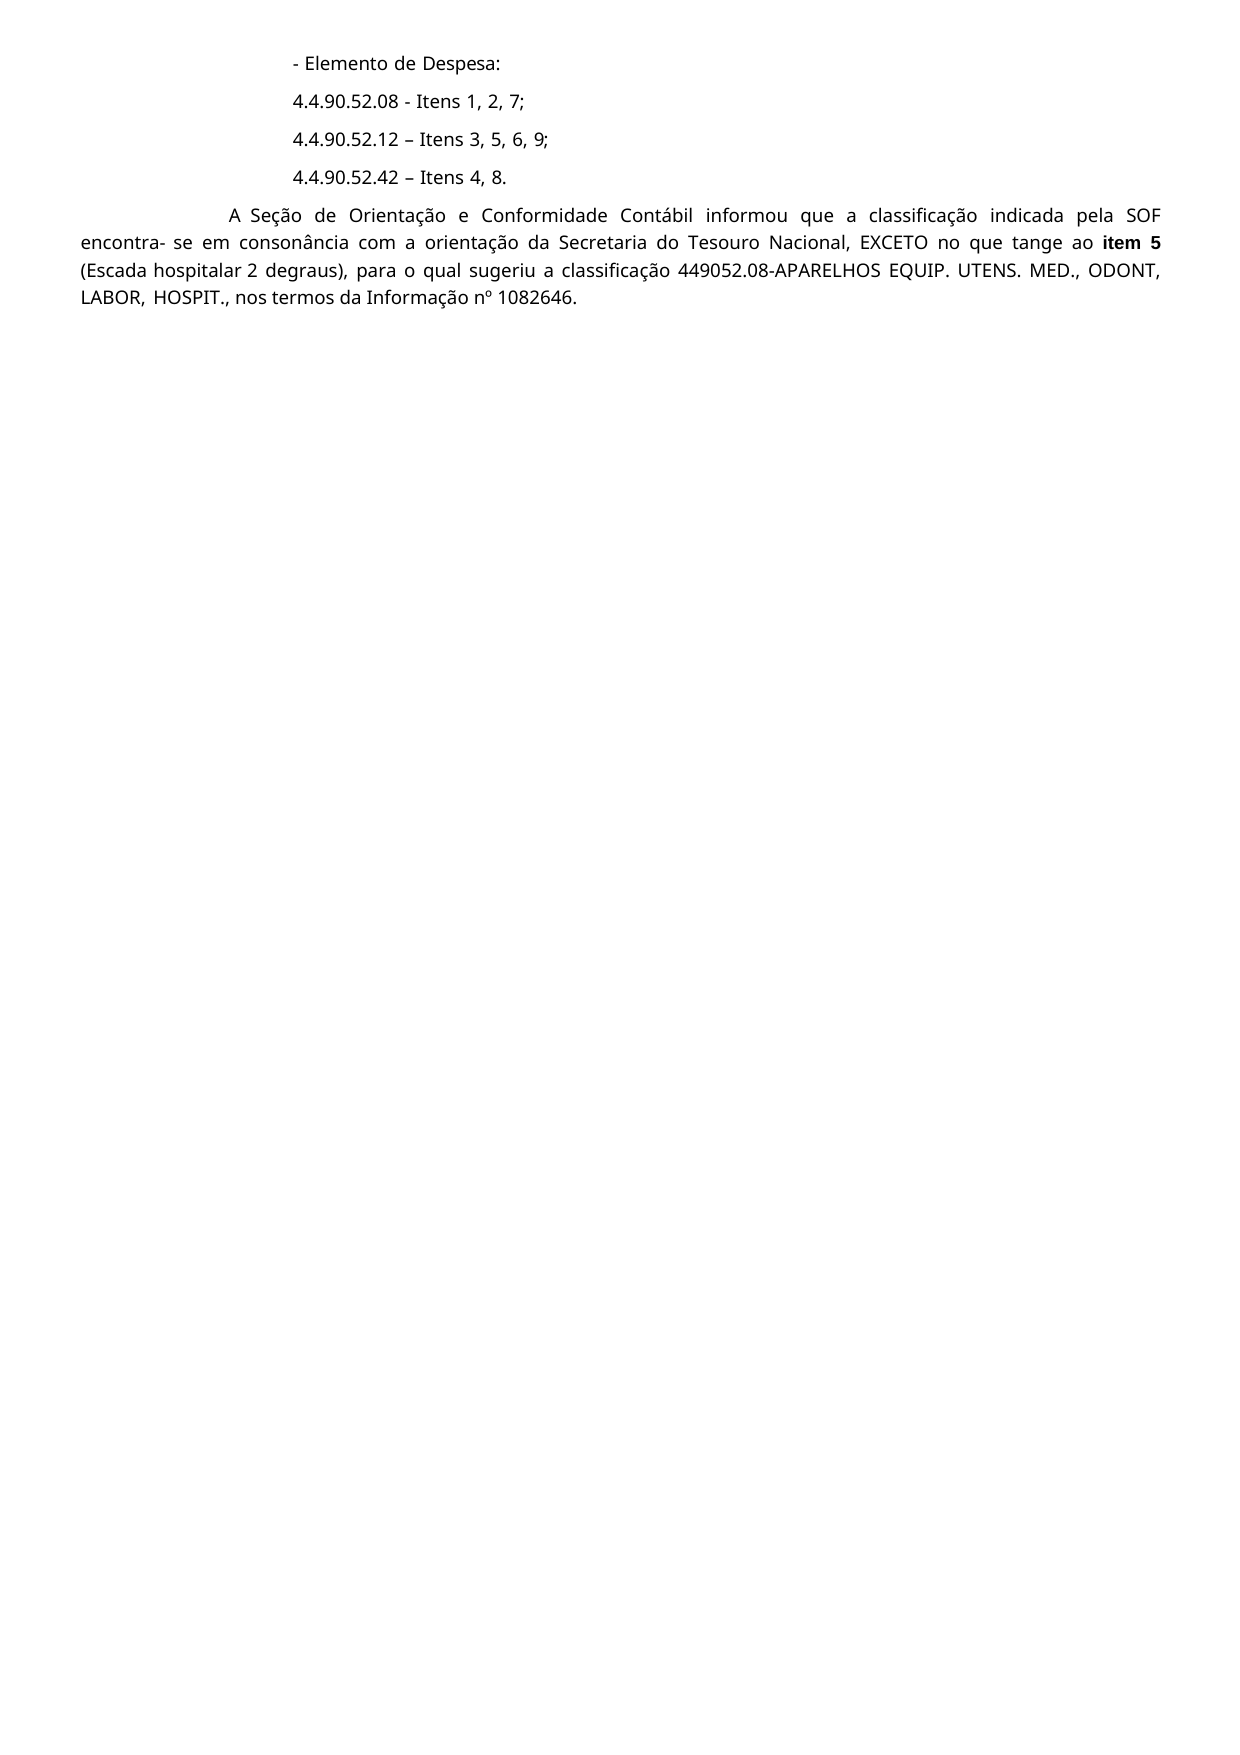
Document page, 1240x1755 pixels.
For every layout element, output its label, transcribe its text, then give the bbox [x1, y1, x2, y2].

text 4.4.90.52.08 - Itens 1, 2, 7; [293, 88, 1195, 113]
list Elemento de Despesa: [293, 50, 1195, 76]
text A Seção de Orientação e Conformidade Contábil informou que a classificação indicada pela SOF encontra- se em consonância com a orientação da Secretaria do Tesouro Nacional, EXCETO no que tange ao item 5 (Escada hospitalar 2 degraus), para o qual sugeriu a classificação 449052.08-APARELHOS EQUIP. UTENS. MED., ODONT, LABOR, HOSPIT., nos termos da Informação nº 1082646. [80, 202, 1161, 310]
text 4.4.90.52.12 – Itens 3, 5, 6, 9; [293, 126, 1195, 152]
text 4.4.90.52.42 – Itens 4, 8. [293, 164, 1195, 190]
